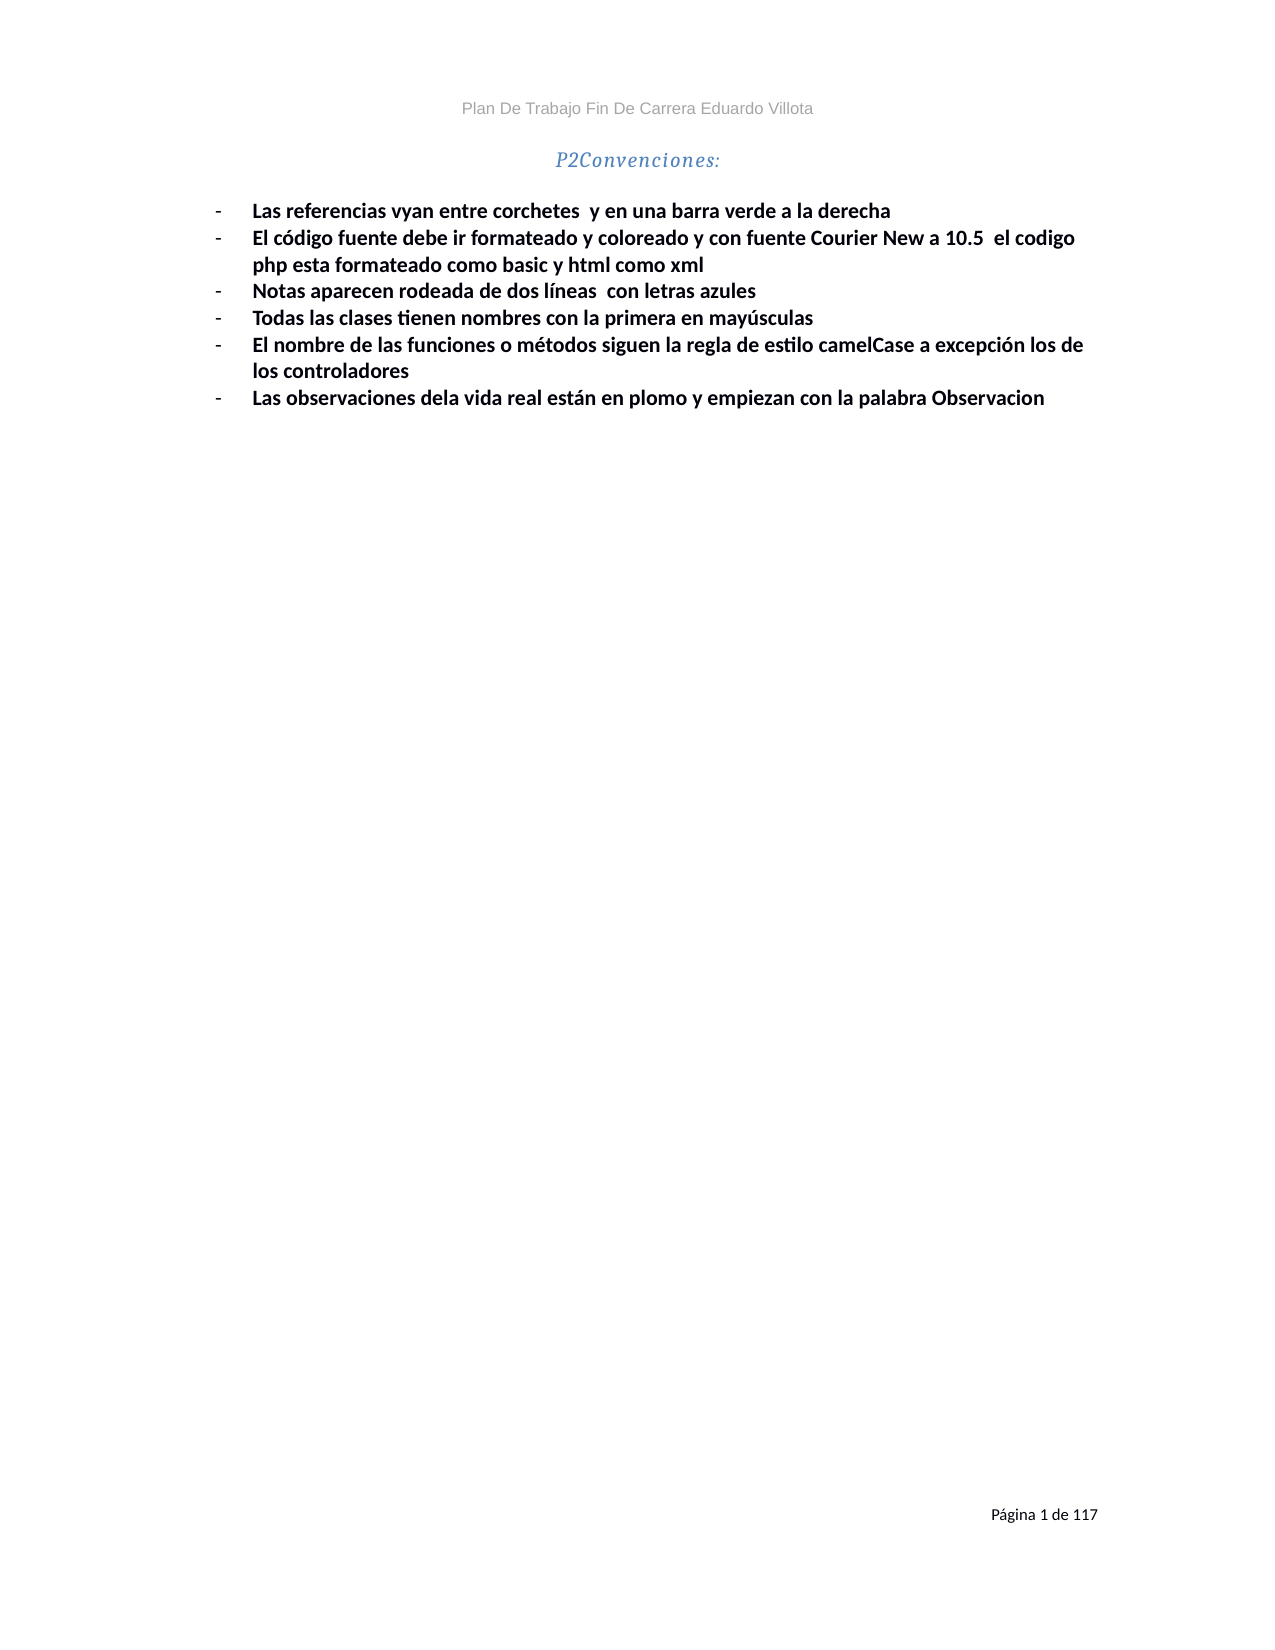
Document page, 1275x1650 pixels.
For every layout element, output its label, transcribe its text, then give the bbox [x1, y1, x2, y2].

list Las observaciones dela vida real están en plomo y empiezan con la palabra Observacion [215, 384, 1098, 411]
list Todas las clases tienen nombres con la primera en mayúsculas [215, 304, 1098, 331]
list Notas aparecen rodeada de dos líneas con letras azules [215, 277, 1098, 304]
subtitle P2Convenciones: [177, 148, 1098, 173]
list Las referencias vyan entre corchetes y en una barra verde a la derecha [215, 197, 1098, 224]
list El código fuente debe ir formateado y coloreado y con fuente Courier New a 10.5 el codigo php esta formateado como basic y html como xml [215, 224, 1098, 277]
list El nombre de las funciones o métodos siguen la regla de estilo camelCase a excepción los de los controladores [215, 331, 1098, 384]
